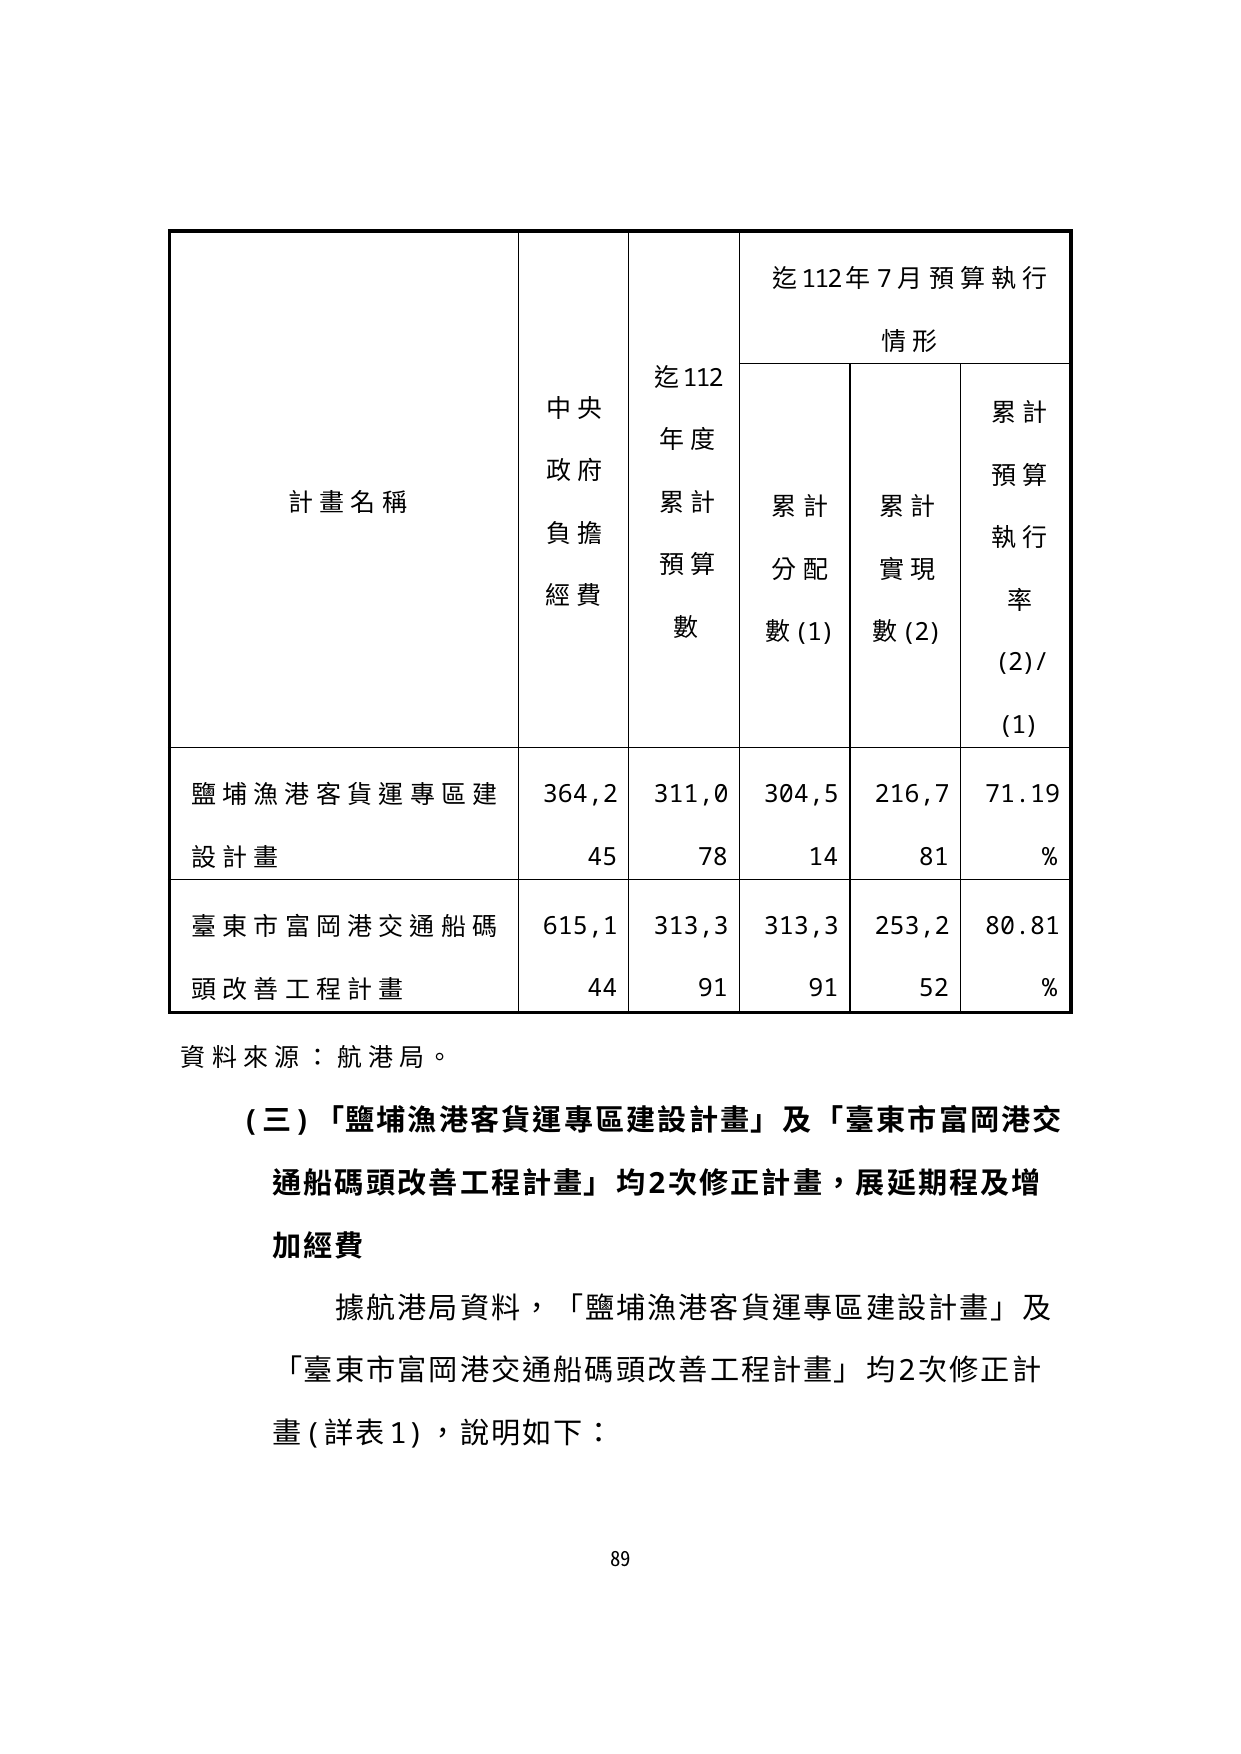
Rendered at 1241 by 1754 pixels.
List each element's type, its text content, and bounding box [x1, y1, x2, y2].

table_header 迄112年7月預算執行情形 [740, 233, 1069, 363]
table_cell 615,144 [519, 880, 628, 1011]
text 據航港局資料，「鹽埔漁港客貨運專區建設計畫」及「臺東市富岡港交通船碼頭改善工程計畫」均2次修正計畫(詳表1)，說明如下： [266, 1264, 1063, 1452]
table_cell 累計分配數(1) [740, 364, 849, 747]
table_cell 累計預算執行率(2)/(1) [961, 364, 1069, 747]
table_header 中央政府負擔經費 [519, 233, 628, 747]
table_cell 364,245 [519, 748, 628, 879]
text 資料來源：航港局。 [173, 1014, 1069, 1077]
table_cell 313,391 [740, 880, 849, 1011]
table_header 計畫名稱 [171, 233, 518, 747]
table_cell 鹽埔漁港客貨運專區建設計畫 [171, 748, 518, 879]
text (三)「鹽埔漁港客貨運專區建設計畫」及「臺東市富岡港交通船碼頭改善工程計畫」均2次修正計畫，展延期程及增加經費 [236, 1077, 1063, 1264]
table_cell 216,781 [851, 748, 960, 879]
table_cell 313,391 [629, 880, 739, 1011]
table_cell 累計實現數(2) [851, 364, 960, 747]
table_header 迄112年度累計預算數 [629, 233, 739, 747]
table_cell 304,514 [740, 748, 849, 879]
table_cell 臺東市富岡港交通船碼頭改善工程計畫 [171, 880, 518, 1011]
table_cell 311,078 [629, 748, 739, 879]
table_cell 80.81% [961, 880, 1069, 1011]
table_cell 253,252 [851, 880, 960, 1011]
table_cell 71.19% [961, 748, 1069, 879]
